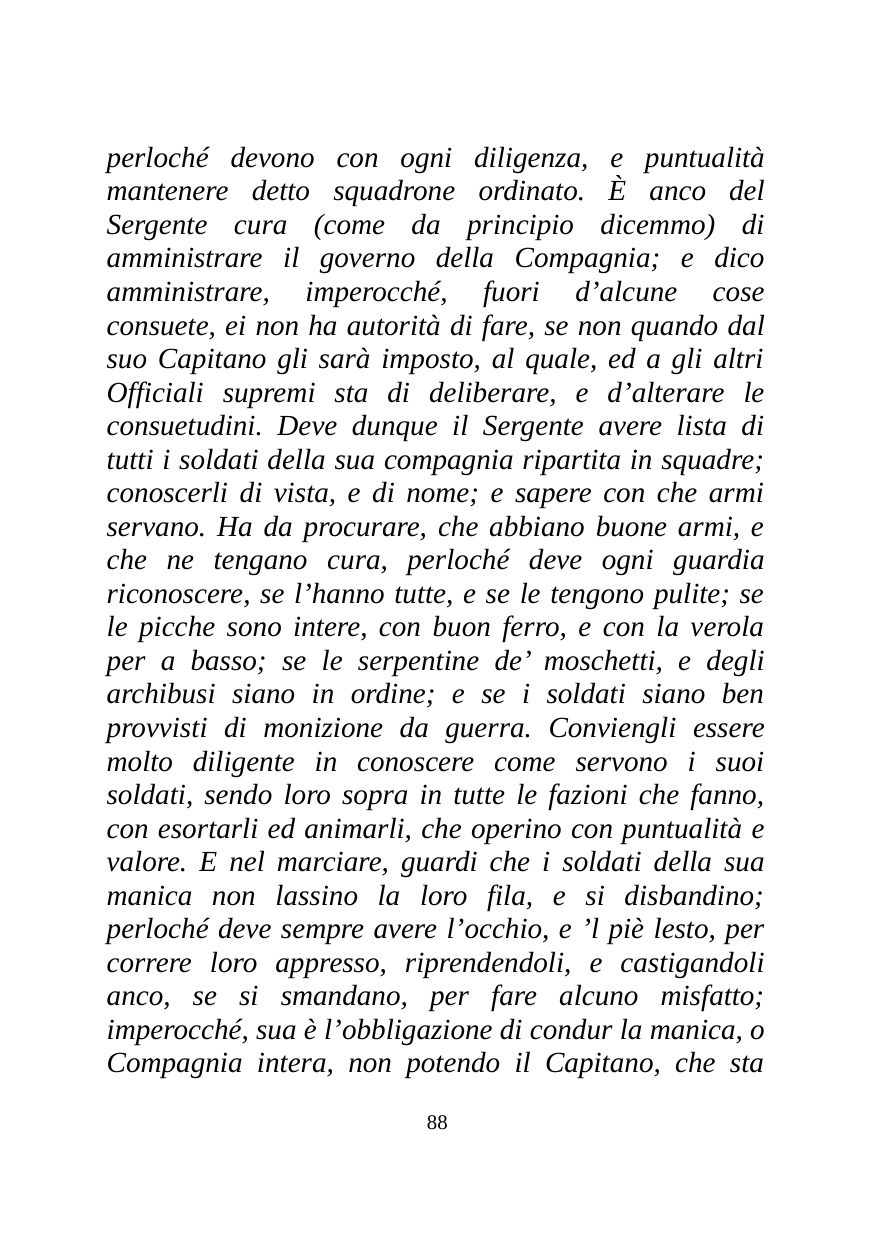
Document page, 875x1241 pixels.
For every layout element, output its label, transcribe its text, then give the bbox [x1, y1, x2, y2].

text perloché devono con ogni diligenza, e puntualità mantenere detto squadrone ordinato. È anco del Sergente cura (come da principio dicemmo) di amministrare il governo della Compagnia; e dico amministrare, imperocché, fuori d’alcune cose consuete, ei non ha autorità di fare, se non quando dal suo Capitano gli sarà imposto, al quale, ed a gli altri Officiali supremi sta di deliberare, e d’alterare le consuetudini. Deve dunque il Sergente avere lista di tutti i soldati della sua compagnia ripartita in squadre; conoscerli di vista, e di nome; e sapere con che armi servano. Ha da procurare, che abbiano buone armi, e che ne tengano cura, perloché deve ogni guardia riconoscere, se l’hanno tutte, e se le tengono pulite; se le picche sono intere, con buon ferro, e con la verola per a basso; se le serpentine de’ moschetti, e degli archibusi siano in ordine; e se i soldati siano ben provvisti di monizione da guerra. Conviengli essere molto diligente in conoscere come servono i suoi soldati, sendo loro sopra in tutte le fazioni che fanno, con esortarli ed animarli, che operino con puntualità e valore. E nel marciare, guardi che i soldati della sua manica non lassino la loro fila, e si disbandino; perloché deve sempre avere l’occhio, e ’l piè lesto, per correre loro appresso, riprendendoli, e castigandoli anco, se si smandano, per fare alcuno misfatto; imperocché, sua è l’obbligazione di condur la manica, o Compagnia intera, non potendo il Capitano, che sta [106, 140, 768, 1079]
